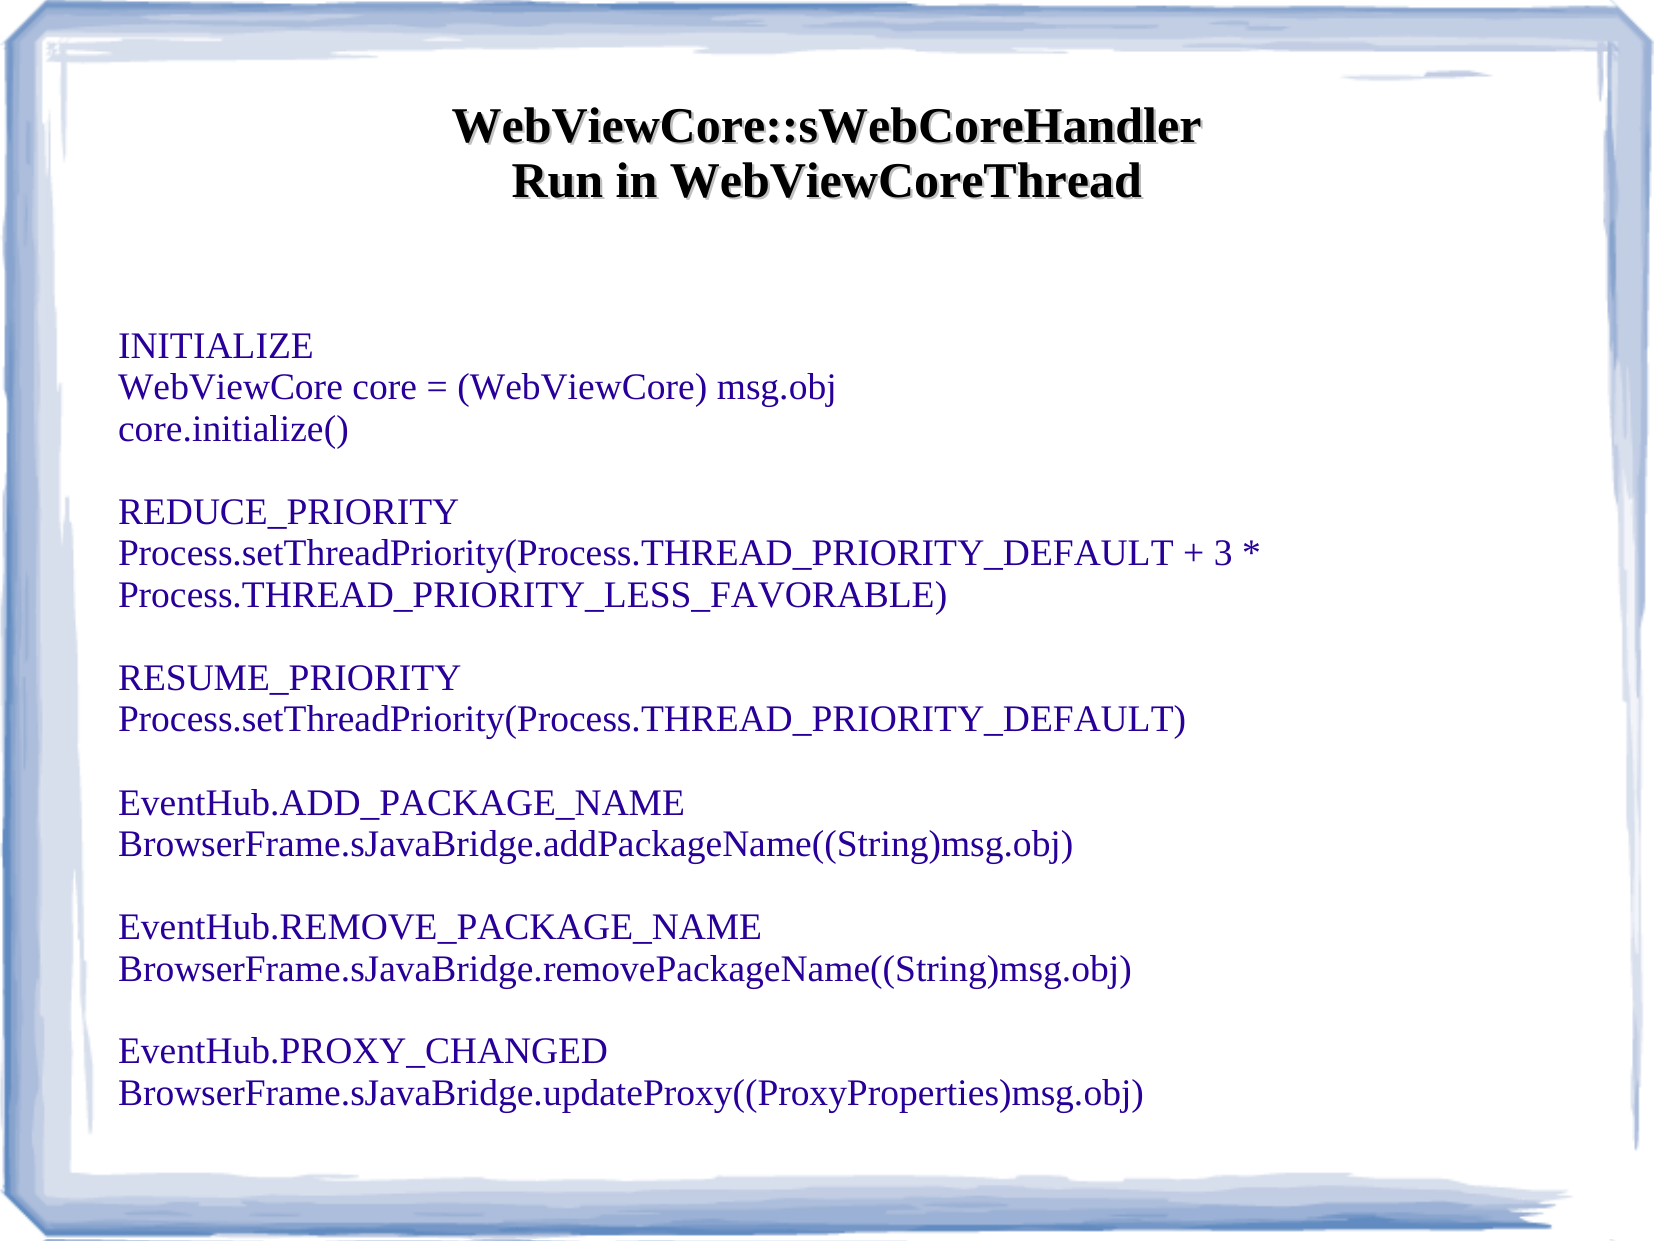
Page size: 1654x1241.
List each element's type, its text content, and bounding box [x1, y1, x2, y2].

subtitle INITIALIZE WebViewCore core = (WebViewCore) msg.obj core.initialize() REDUCE_PRIORITY Process.setThreadPriority(Process.THREAD_PRIORITY_DEFAULT + 3 * Process.THREAD_PRIORITY_LESS_FAVORABLE) RESUME_PRIORITY Process.setThreadPriority(Process.THREAD_PRIORITY_DEFAULT) EventHub.ADD_PACKAGE_NAME BrowserFrame.sJavaBridge.addPackageName((String)msg.obj) EventHub.REMOVE_PACKAGE_NAME BrowserFrame.sJavaBridge.removePackageName((String)msg.obj) EventHub.PROXY_CHANGED BrowserFrame.sJavaBridge.updateProxy((ProxyProperties)msg.obj) [118, 324, 1571, 1144]
title WebViewCore::sWebCoreHandler Run in WebViewCoreThread [82, 49, 1571, 257]
picture [0, 0, 1654, 1241]
